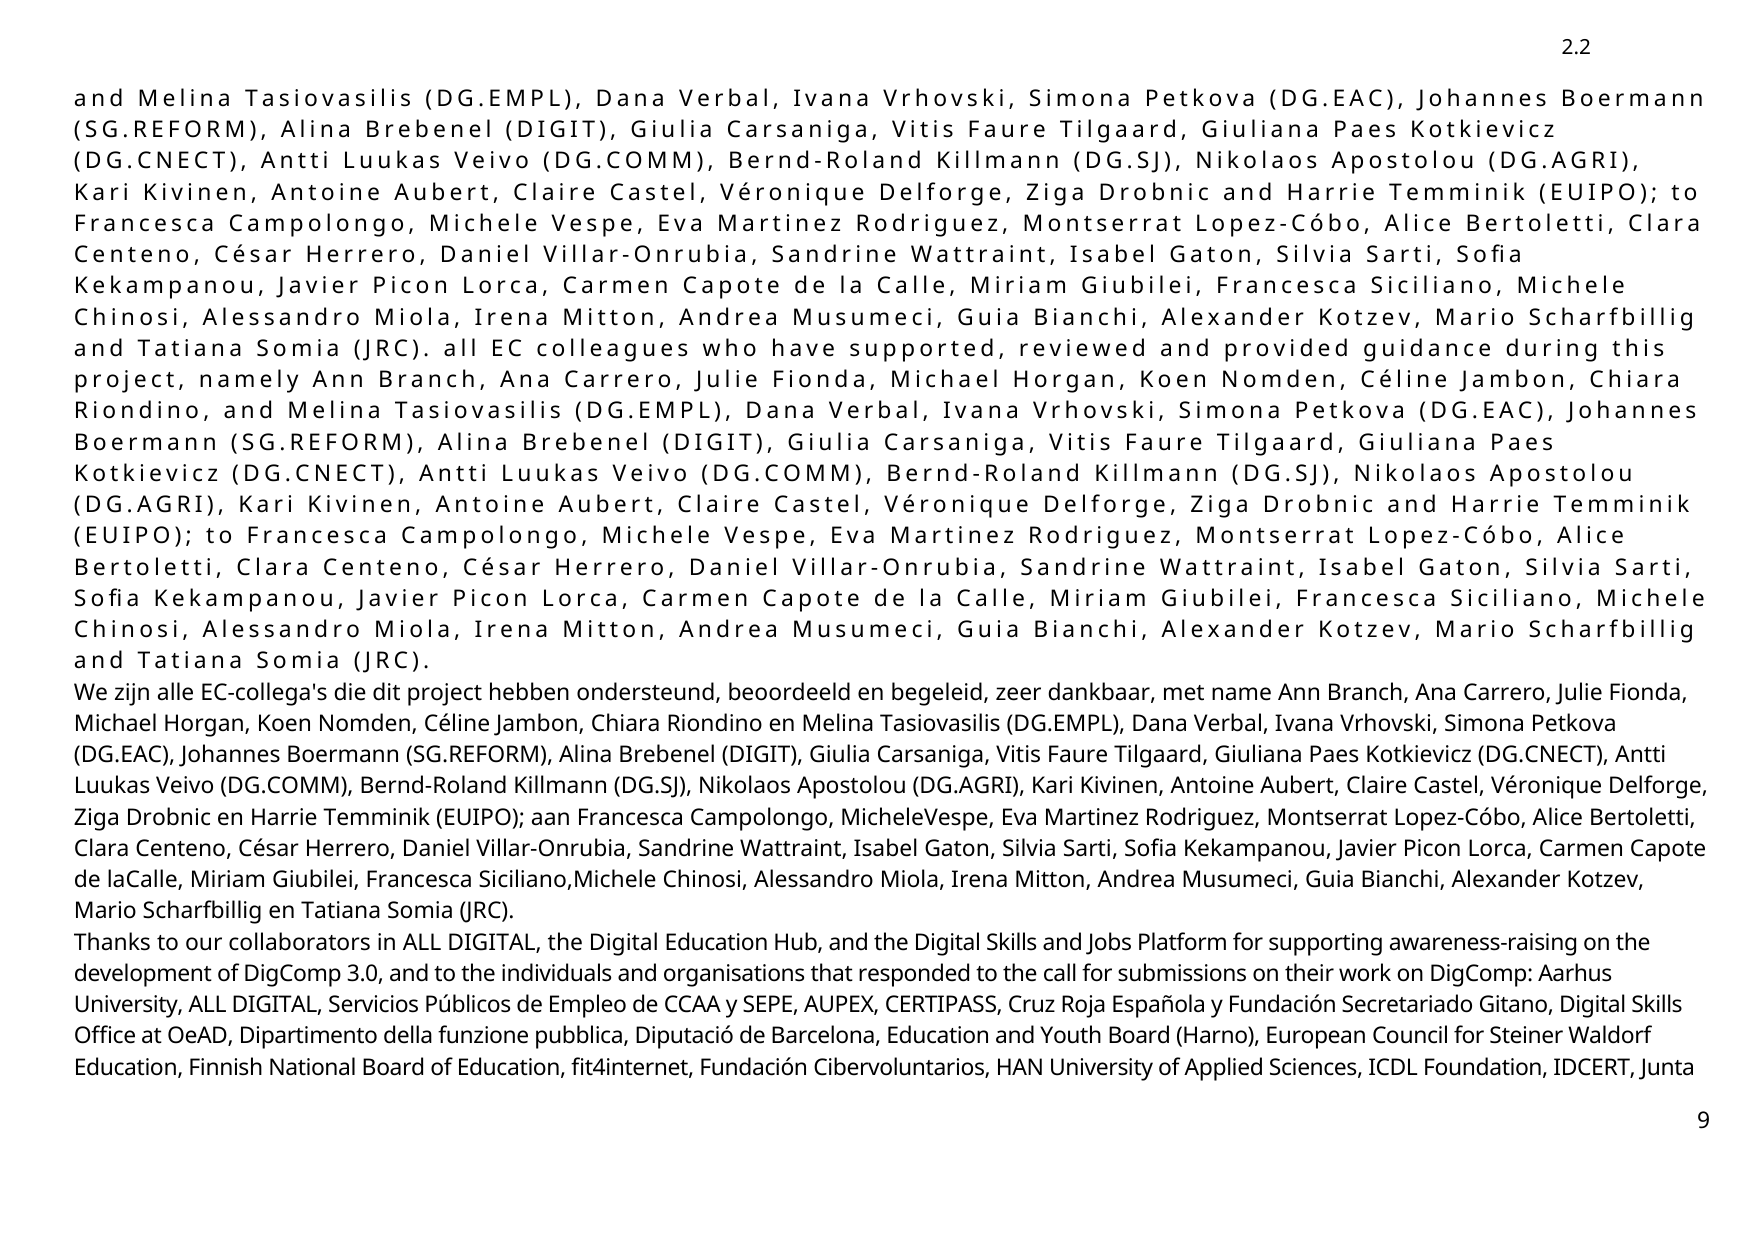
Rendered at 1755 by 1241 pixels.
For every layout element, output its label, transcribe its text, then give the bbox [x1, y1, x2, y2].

text We zijn alle EC-collega's die dit project hebben ondersteund, beoordeeld en begeleid, zeer dankbaar, met name Ann Branch, Ana Carrero, Julie Fionda, Michael Horgan, Koen Nomden, Céline Jambon, Chiara Riondino en Melina Tasiovasilis (DG.EMPL), Dana Verbal, Ivana Vrhovski, Simona Petkova (DG.EAC), Johannes Boermann (SG.REFORM), Alina Brebenel (DIGIT), Giulia Carsaniga, Vitis Faure Tilgaard, Giuliana Paes Kotkievicz (DG.CNECT), Antti Luukas Veivo (DG.COMM), Bernd-Roland Killmann (DG.SJ), Nikolaos Apostolou (DG.AGRI), Kari Kivinen, Antoine Aubert, Claire Castel, Véronique Delforge, Ziga Drobnic en Harrie Temminik (EUIPO); aan Francesca Campolongo, MicheleVespe, Eva Martinez Rodriguez, Montserrat Lopez-Cóbo, Alice Bertoletti, Clara Centeno, César Herrero, Daniel Villar-Onrubia, Sandrine Wattraint, Isabel Gaton, Silvia Sarti, Sofia Kekampanou, Javier Picon Lorca, Carmen Capote de laCalle, Miriam Giubilei, Francesca Siciliano,Michele Chinosi, Alessandro Miola, Irena Mitton, Andrea Musumeci, Guia Bianchi, Alexander Kotzev, Mario Scharfbillig en Tatiana Somia (JRC). [74, 675, 1710, 925]
text Thanks to our collaborators in ALL DIGITAL, the Digital Education Hub, and the Digital Skills and Jobs Platform for supporting awareness-raising on the development of DigComp 3.0, and to the individuals and organisations that responded to the call for submissions on their work on DigComp: Aarhus University, ALL DIGITAL, Servicios Públicos de Empleo de CCAA y SEPE, AUPEX, CERTIPASS, Cruz Roja Española y Fundación Secretariado Gitano, Digital Skills Office at OeAD, Dipartimento della funzione pubblica, Diputació de Barcelona, Education and Youth Board (Harno), European Council for Steiner Waldorf Education, Finnish National Board of Education, fit4internet, Fundación Cibervoluntarios, HAN University of Applied Sciences, ICDL Foundation, IDCERT, Junta [74, 925, 1710, 1082]
text and Melina Tasiovasilis (DG.EMPL), Dana Verbal, Ivana Vrhovski, Simona Petkova (DG.EAC), Johannes Boermann (SG.REFORM), Alina Brebenel (DIGIT), Giulia Carsaniga, Vitis Faure Tilgaard, Giuliana Paes Kotkievicz (DG.CNECT), Antti Luukas Veivo (DG.COMM), Bernd-Roland Killmann (DG.SJ), Nikolaos Apostolou (DG.AGRI), Kari Kivinen, Antoine Aubert, Claire Castel, Véronique Delforge, Ziga Drobnic and Harrie Temminik (EUIPO); to Francesca Campolongo, Michele Vespe, Eva Martinez Rodriguez, Montserrat Lopez-Cóbo, Alice Bertoletti, Clara Centeno, César Herrero, Daniel Villar-Onrubia, Sandrine Wattraint, Isabel Gaton, Silvia Sarti, Sofia Kekampanou, Javier Picon Lorca, Carmen Capote de la Calle, Miriam Giubilei, Francesca Siciliano, Michele Chinosi, Alessandro Miola, Irena Mitton, Andrea Musumeci, Guia Bianchi, Alexander Kotzev, Mario Scharfbillig and Tatiana Somia (JRC). all EC colleagues who have supported, reviewed and provided guidance during this project, namely Ann Branch, Ana Carrero, Julie Fionda, Michael Horgan, Koen Nomden, Céline Jambon, Chiara Riondino, and Melina Tasiovasilis (DG.EMPL), Dana Verbal, Ivana Vrhovski, Simona Petkova (DG.EAC), Johannes Boermann (SG.REFORM), Alina Brebenel (DIGIT), Giulia Carsaniga, Vitis Faure Tilgaard, Giuliana Paes Kotkievicz (DG.CNECT), Antti Luukas Veivo (DG.COMM), Bernd-Roland Killmann (DG.SJ), Nikolaos Apostolou (DG.AGRI), Kari Kivinen, Antoine Aubert, Claire Castel, Véronique Delforge, Ziga Drobnic and Harrie Temminik (EUIPO); to Francesca Campolongo, Michele Vespe, Eva Martinez Rodriguez, Montserrat Lopez-Cóbo, Alice Bertoletti, Clara Centeno, César Herrero, Daniel Villar-Onrubia, Sandrine Wattraint, Isabel Gaton, Silvia Sarti, Sofia Kekampanou, Javier Picon Lorca, Carmen Capote de la Calle, Miriam Giubilei, Francesca Siciliano, Michele Chinosi, Alessandro Miola, Irena Mitton, Andrea Musumeci, Guia Bianchi, Alexander Kotzev, Mario Scharfbillig and Tatiana Somia (JRC). [74, 82, 1710, 675]
